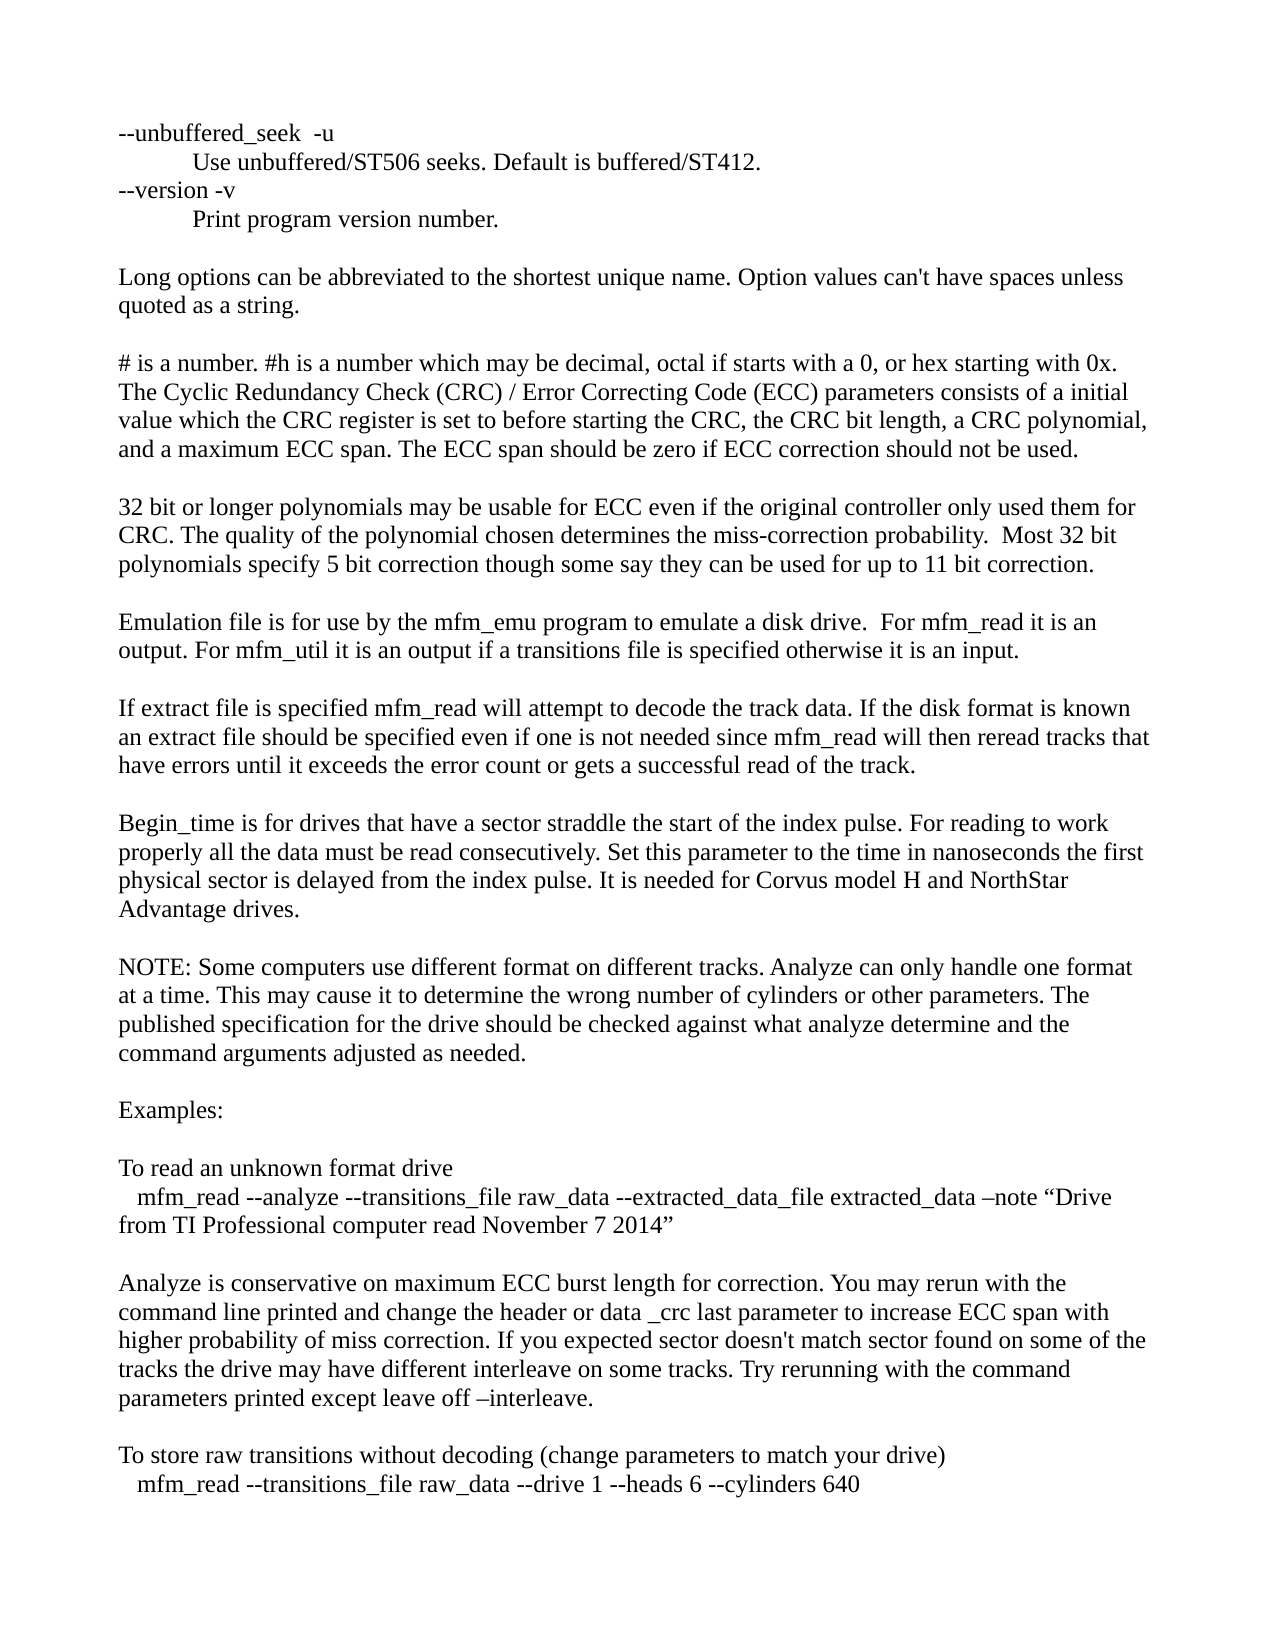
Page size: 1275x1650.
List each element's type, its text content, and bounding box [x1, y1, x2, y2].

text mfm_read --analyze --transitions_file raw_data --extracted_data_file extracted_data –note “Drive from TI Professional computer read November 7 2014” [118, 1182, 1157, 1239]
text Begin_time is for drives that have a sector straddle the start of the index pulse. For reading to work properly all the data must be read consecutively. Set this parameter to the time in nanoseconds the first physical sector is delayed from the index pulse. It is needed for Corvus model H and NorthStar Advantage drives. [118, 808, 1157, 923]
text 32 bit or longer polynomials may be usable for ECC even if the original controller only used them for CRC. The quality of the polynomial chosen determines the miss-correction probability. Most 32 bit polynomials specify 5 bit correction though some say they can be used for up to 11 bit correction. [118, 492, 1157, 578]
text Analyze is conservative on maximum ECC burst length for correction. You may rerun with the command line printed and change the header or data _crc last parameter to increase ECC span with higher probability of miss correction. If you expected sector doesn't match sector found on some of the tracks the drive may have different interleave on some tracks. Try rerunning with the command parameters printed except leave off –interleave. [118, 1268, 1157, 1412]
text Print program version number. [118, 204, 1157, 233]
text --unbuffered_seek -u [118, 118, 1157, 147]
text NOTE: Some computers use different format on different tracks. Analyze can only handle one format at a time. This may cause it to determine the wrong number of cylinders or other parameters. The published specification for the drive should be checked against what analyze determine and the command arguments adjusted as needed. [118, 952, 1157, 1067]
text --version -v [118, 176, 1157, 204]
text Long options can be abbreviated to the shortest unique name. Option values can't have spaces unless quoted as a string. [118, 262, 1157, 319]
text mfm_read --transitions_file raw_data --drive 1 --heads 6 --cylinders 640 [118, 1469, 1157, 1498]
text Examples: [118, 1096, 1157, 1124]
text If extract file is specified mfm_read will attempt to decode the track data. If the disk format is known an extract file should be specified even if one is not needed since mfm_read will then reread tracks that have errors until it exceeds the error count or gets a successful read of the track. [118, 693, 1157, 779]
text Emulation file is for use by the mfm_emu program to emulate a disk drive. For mfm_read it is an output. For mfm_util it is an output if a transitions file is specified otherwise it is an input. [118, 607, 1157, 664]
text # is a number. #h is a number which may be decimal, octal if starts with a 0, or hex starting with 0x. [118, 348, 1157, 377]
text To store raw transitions without decoding (change parameters to match your drive) [118, 1441, 1157, 1469]
text Use unbuffered/ST506 seeks. Default is buffered/ST412. [118, 147, 1157, 176]
text The Cyclic Redundancy Check (CRC) / Error Correcting Code (ECC) parameters consists of a initial value which the CRC register is set to before starting the CRC, the CRC bit length, a CRC polynomial, and a maximum ECC span. The ECC span should be zero if ECC correction should not be used. [118, 377, 1157, 463]
text To read an unknown format drive [118, 1153, 1157, 1182]
